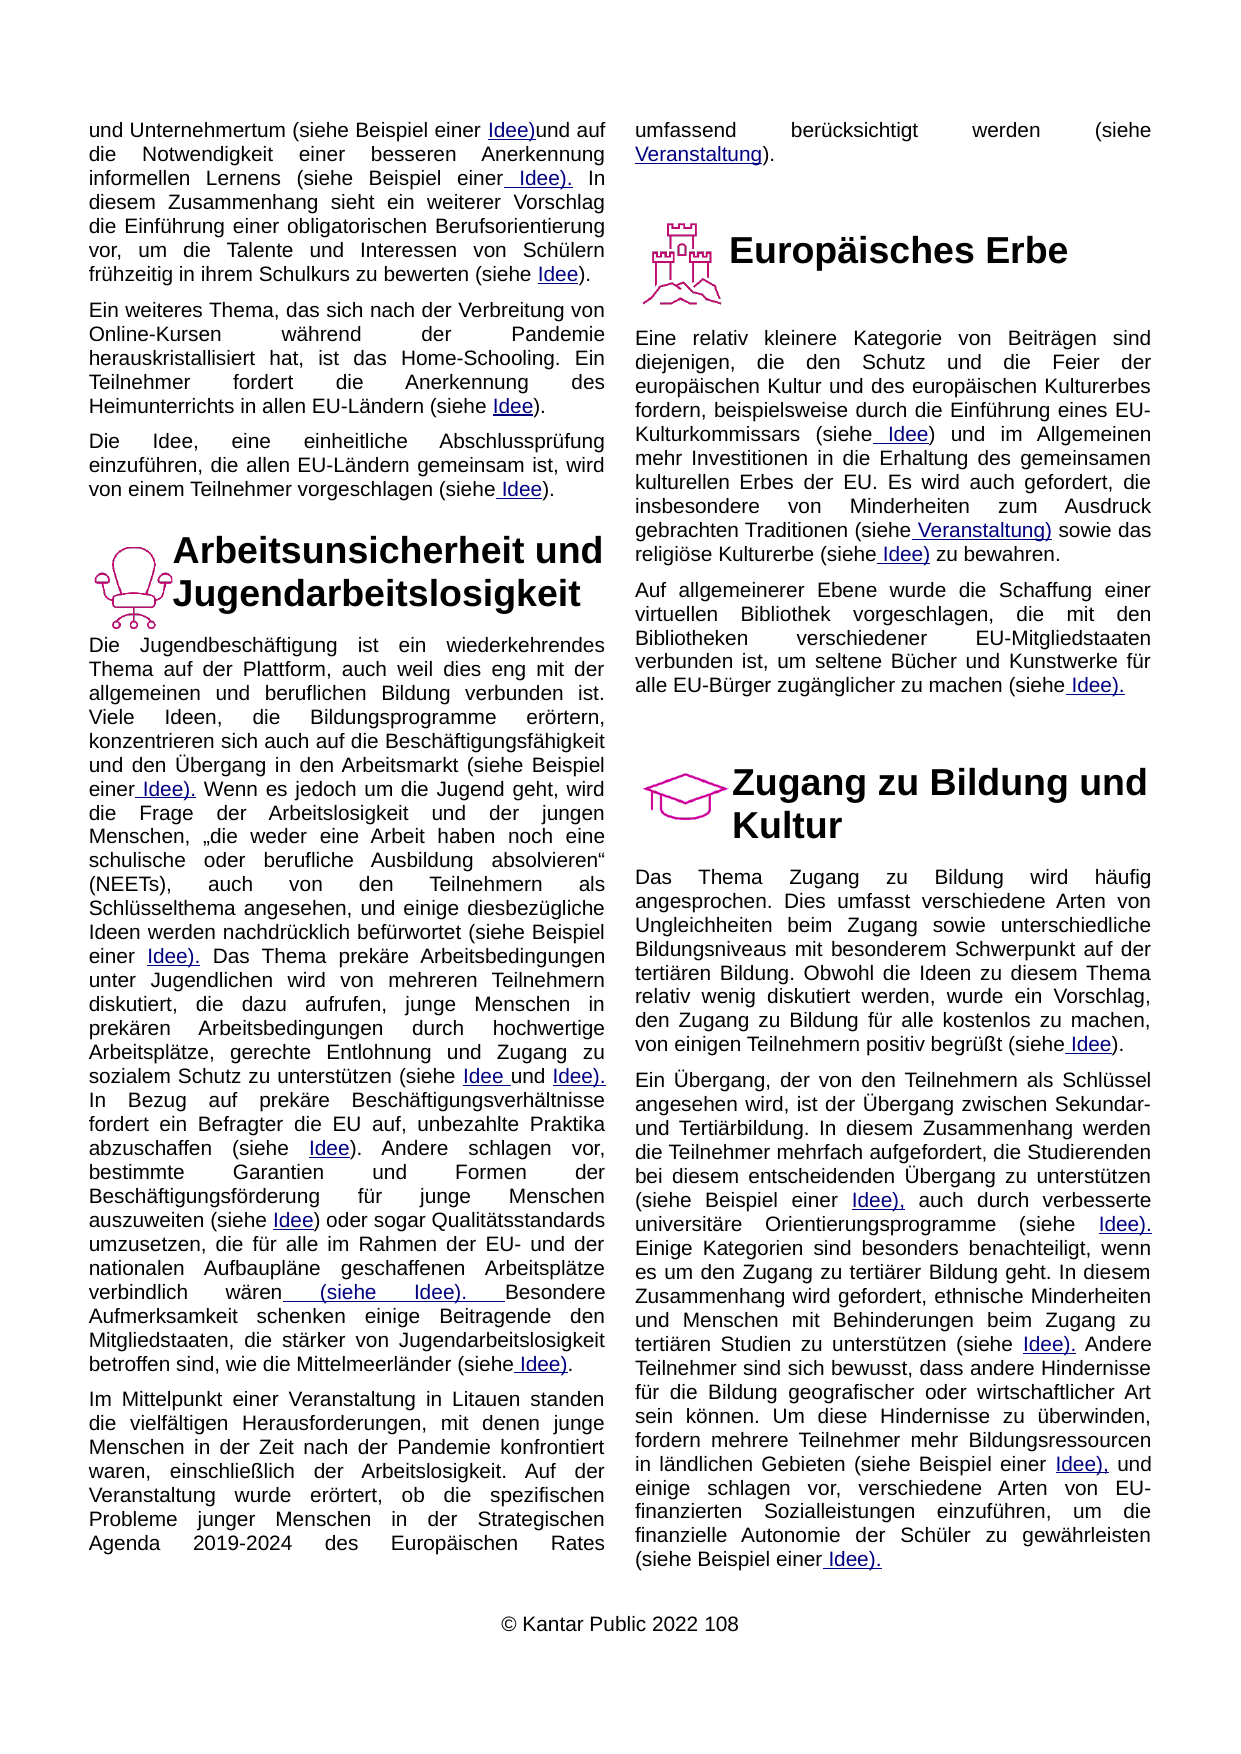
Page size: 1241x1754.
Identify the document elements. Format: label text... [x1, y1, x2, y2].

picture [638, 749, 732, 844]
text Ein Übergang, der von den Teilnehmern als Schlüssel angesehen wird, ist der Übergang zwischen Sekundar- und Tertiärbildung. In diesem Zusammenhang werden die Teilnehmer mehrfach aufgefordert, die Studierenden bei diesem entscheidenden Übergang zu unterstützen (siehe Beispiel einer Idee), auch durch verbesserte universitäre Orientierungsprogramme (siehe Idee). Einige Kategorien sind besonders benachteiligt, wenn es um den Zugang zu tertiärer Bildung geht. In diesem Zusammenhang wird gefordert, ethnische Minderheiten und Menschen mit Behinderungen beim Zugang zu tertiären Studien zu unterstützen (siehe Idee). Andere Teilnehmer sind sich bewusst, dass andere Hindernisse für die Bildung geografischer oder wirtschaftlicher Art sein können. Um diese Hindernisse zu überwinden, fordern mehrere Teilnehmer mehr Bildungsressourcen in ländlichen Gebieten (siehe Beispiel einer Idee), und einige schlagen vor, verschiedene Arten von EU-finanzierten Sozialleistungen einzuführen, um die finanzielle Autonomie der Schüler zu gewährleisten (siehe Beispiel einer Idee). [635, 1068, 1152, 1571]
text Das Thema Zugang zu Bildung wird häufig angesprochen. Dies umfasst verschiedene Arten von Ungleichheiten beim Zugang sowie unterschiedliche Bildungsniveaus mit besonderem Schwerpunkt auf der tertiären Bildung. Obwohl die Ideen zu diesem Thema relativ wenig diskutiert werden, wurde ein Vorschlag, den Zugang zu Bildung für alle kostenlos zu machen, von einigen Teilnehmern positiv begrüßt (siehe Idee). [635, 864, 1152, 1056]
text Eine relativ kleinere Kategorie von Beiträgen sind diejenigen, die den Schutz und die Feier der europäischen Kultur und des europäischen Kulturerbes fordern, beispielsweise durch die Einführung eines EU-Kulturkommissars (siehe Idee) und im Allgemeinen mehr Investitionen in die Erhaltung des gemeinsamen kulturellen Erbes der EU. Es wird auch gefordert, die insbesondere von Minderheiten zum Ausdruck gebrachten Traditionen (siehe Veranstaltung) sowie das religiöse Kulturerbe (siehe Idee) zu bewahren. [635, 326, 1152, 566]
picture [94, 547, 173, 629]
text Im Mittelpunkt einer Veranstaltung in Litauen standen die vielfältigen Herausforderungen, mit denen junge Menschen in der Zeit nach der Pandemie konfrontiert waren, einschließlich der Arbeitslosigkeit. Auf der Veranstaltung wurde erörtert, ob die spezifischen Probleme junger Menschen in der Strategischen Agenda 2019-2024 des Europäischen Rates [88, 1387, 605, 1555]
text Die Idee, eine einheitliche Abschlussprüfung einzuführen, die allen EU-Ländern gemeinsam ist, wird von einem Teilnehmer vorgeschlagen (siehe Idee). [88, 429, 605, 501]
text Die Jugendbeschäftigung ist ein wiederkehrendes Thema auf der Plattform, auch weil dies eng mit der allgemeinen und beruflichen Bildung verbunden ist. Viele Ideen, die Bildungsprogramme erörtern, konzentrieren sich auch auf die Beschäftigungsfähigkeit und den Übergang in den Arbeitsmarkt (siehe Beispiel einer Idee). Wenn es jedoch um die Jugend geht, wird die Frage der Arbeitslosigkeit und der jungen Menschen, „die weder eine Arbeit haben noch eine schulische oder berufliche Ausbildung absolvieren“ (NEETs), auch von den Teilnehmern als Schlüsselthema angesehen, und einige diesbezügliche Ideen werden nachdrücklich befürwortet (siehe Beispiel einer Idee). Das Thema prekäre Arbeitsbedingungen unter Jugendlichen wird von mehreren Teilnehmern diskutiert, die dazu aufrufen, junge Menschen in prekären Arbeitsbedingungen durch hochwertige Arbeitsplätze, gerechte Entlohnung und Zugang zu sozialem Schutz zu unterstützen (siehe Idee und Idee). In Bezug auf prekäre Beschäftigungsverhältnisse fordert ein Befragter die EU auf, unbezahlte Praktika abzuschaffen (siehe Idee). Andere schlagen vor, bestimmte Garantien und Formen der Beschäftigungsförderung für junge Menschen auszuweiten (siehe Idee) oder sogar Qualitätsstandards umzusetzen, die für alle im Rahmen der EU- und der nationalen Aufbaupläne geschaffenen Arbeitsplätze verbindlich wären (siehe Idee). Besondere Aufmerksamkeit schenken einige Beitragende den Mitgliedstaaten, die stärker von Jugendarbeitslosigkeit betroffen sind, wie die Mittelmeerländer (siehe Idee). [88, 633, 605, 1375]
text und Unternehmertum (siehe Beispiel einer Idee)und auf die Notwendigkeit einer besseren Anerkennung informellen Lernens (siehe Beispiel einer Idee). In diesem Zusammenhang sieht ein weiterer Vorschlag die Einführung einer obligatorischen Berufsorientierung vor, um die Talente und Interessen von Schülern frühzeitig in ihrem Schulkurs zu bewerten (siehe Idee). [88, 118, 605, 286]
subtitle Arbeitsunsicherheit und Jugendarbeitslosigkeit [88, 528, 605, 547]
text Auf allgemeinerer Ebene wurde die Schaffung einer virtuellen Bibliothek vorgeschlagen, die mit den Bibliotheken verschiedener EU-Mitgliedstaaten verbunden ist, um seltene Bücher und Kunstwerke für alle EU-Bürger zugänglicher zu machen (siehe Idee). [635, 577, 1152, 697]
subtitle Zugang zu Bildung und Kultur [635, 760, 1152, 846]
picture [635, 217, 729, 311]
subtitle Europäisches Erbe [729, 229, 1152, 272]
text Ein weiteres Thema, das sich nach der Verbreitung von Online-Kursen während der Pandemie herauskristallisiert hat, ist das Home-Schooling. Ein Teilnehmer fordert die Anerkennung des Heimunterrichts in allen EU-Ländern (siehe Idee). [88, 298, 605, 417]
text umfassend berücksichtigt werden (siehe Veranstaltung). [635, 118, 1152, 166]
